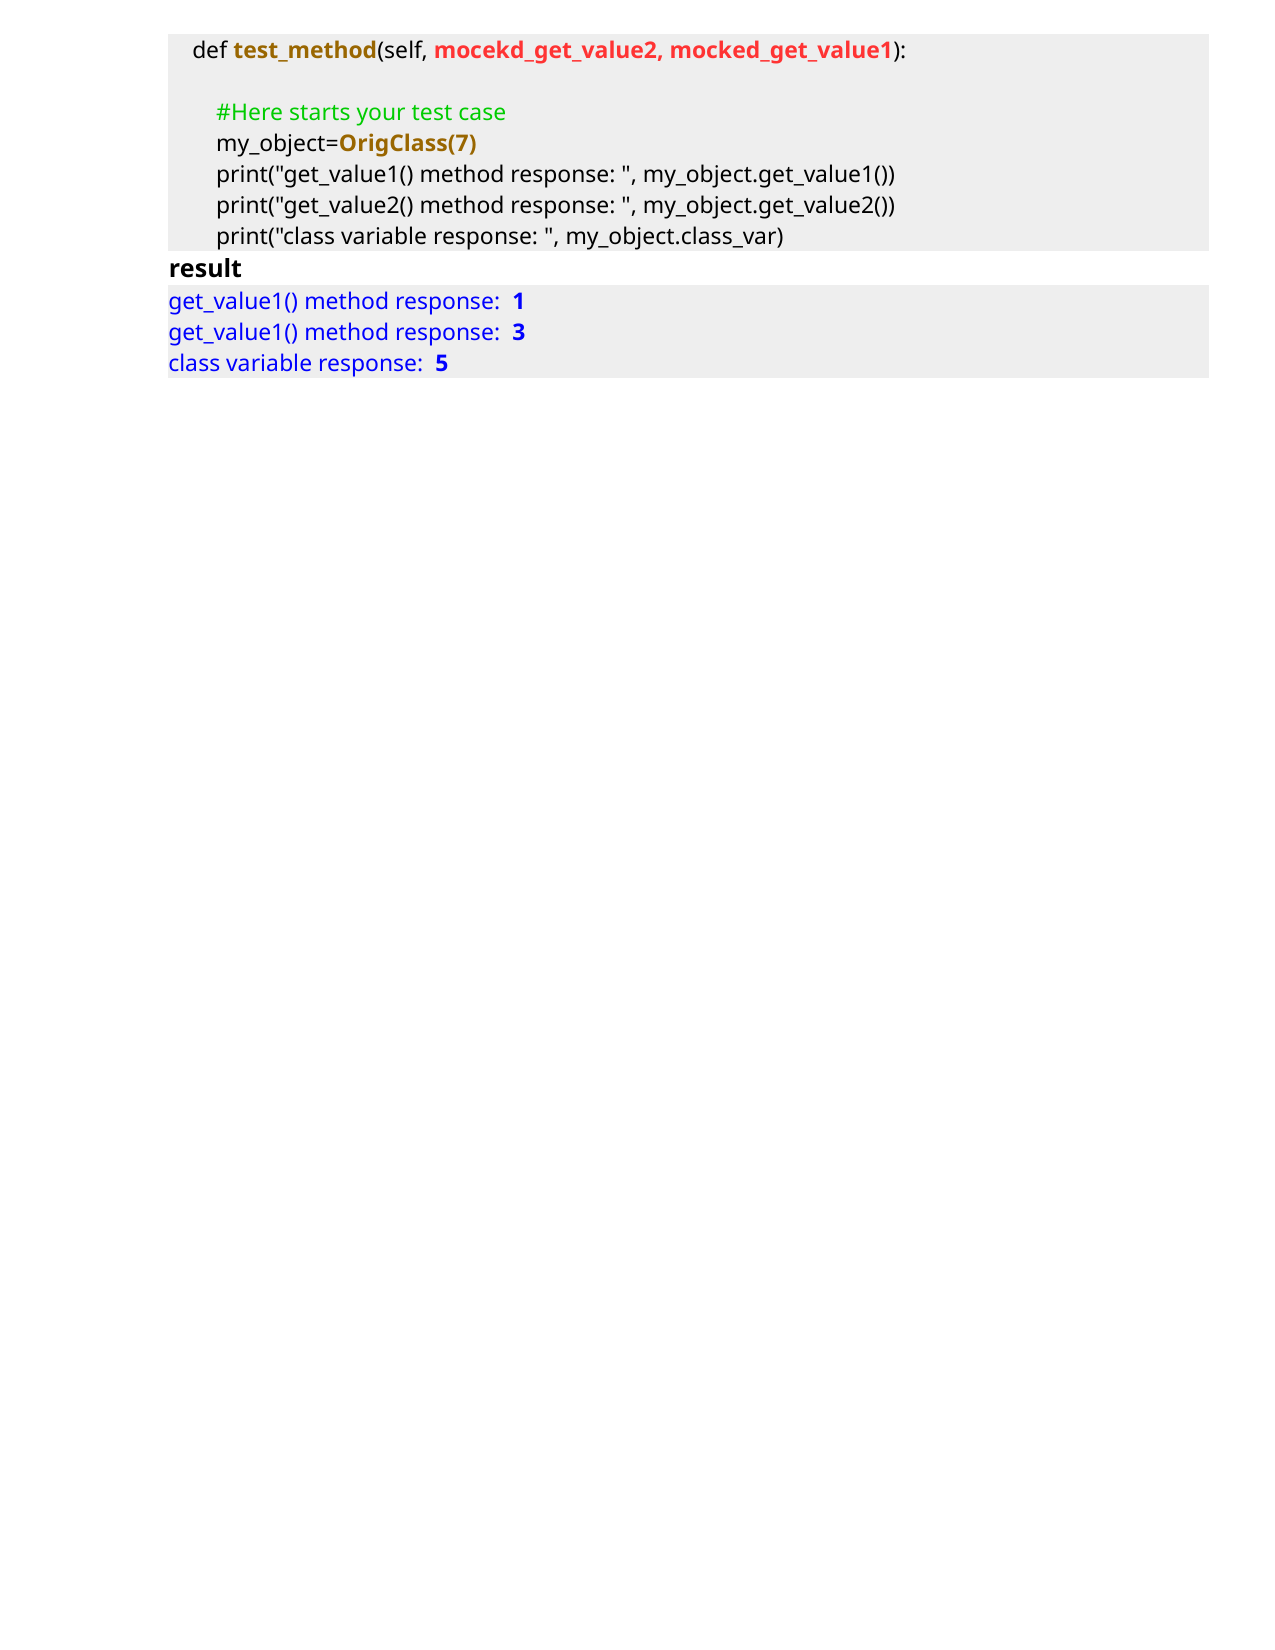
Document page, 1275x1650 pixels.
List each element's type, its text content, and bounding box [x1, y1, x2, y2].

text print("class variable response: ", my_object.class_var) [168, 220, 1209, 251]
text class variable response: 5 [168, 347, 1209, 378]
text result [168, 251, 1209, 285]
text #Here starts your test case [168, 96, 1209, 127]
text get_value1() method response: 3 [168, 316, 1209, 347]
text print("get_value1() method response: ", my_object.get_value1()) [168, 158, 1209, 189]
text def test_method(self, mocekd_get_value2, mocked_get_value1): [168, 34, 1209, 65]
text my_object=OrigClass(7) [168, 127, 1209, 158]
text get_value1() method response: 1 [168, 285, 1209, 316]
text print("get_value2() method response: ", my_object.get_value2()) [168, 189, 1209, 220]
